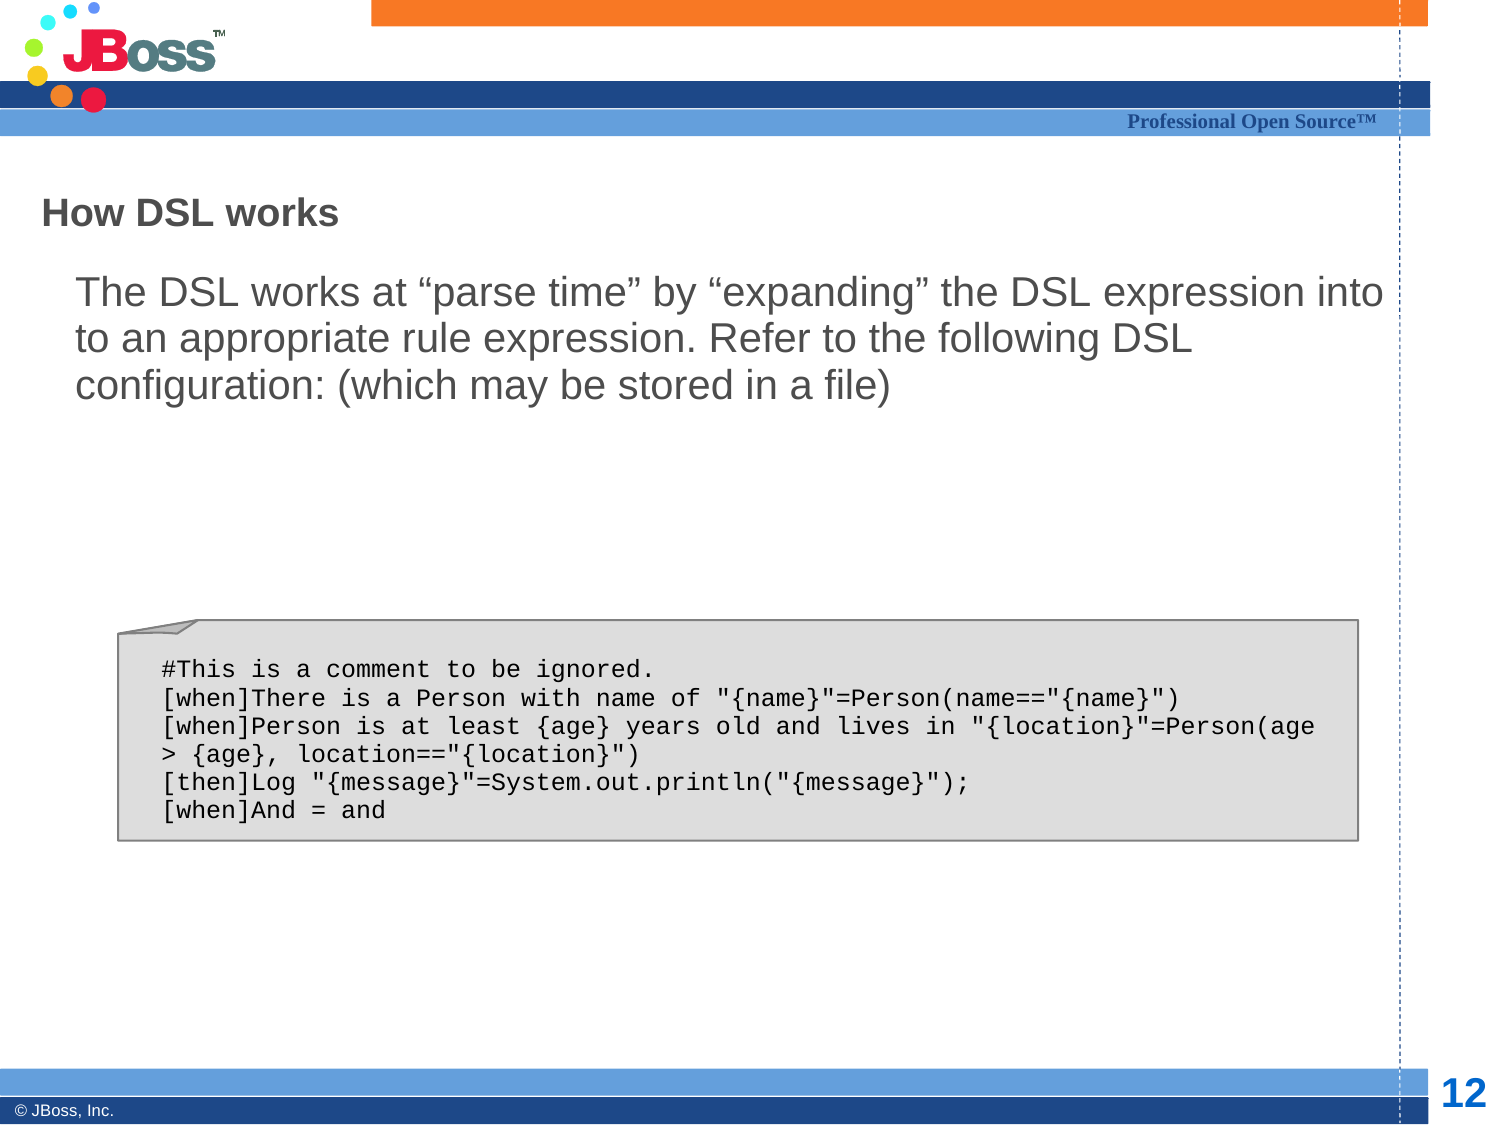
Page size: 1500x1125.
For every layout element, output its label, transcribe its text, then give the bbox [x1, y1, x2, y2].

title How DSL works [41, 129, 1329, 296]
subtitle The DSL works at “parse time” by “expanding” the DSL expression into to an appropriate rule expression. Refer to the following DSL configuration: (which may be stored in a file) [75, 263, 1425, 414]
text_box #This is a comment to be ignored. [when]There is a Person with name of "{name}"=Person(name=="{name}") [when]Person is at least {age} years old and lives in "{location}"=Person(age > {age}, location=="{location}") [then]Log "{message}"=System.out.println("{message}"); [when]And = and [146, 649, 1359, 827]
text_box [118, 620, 1359, 841]
